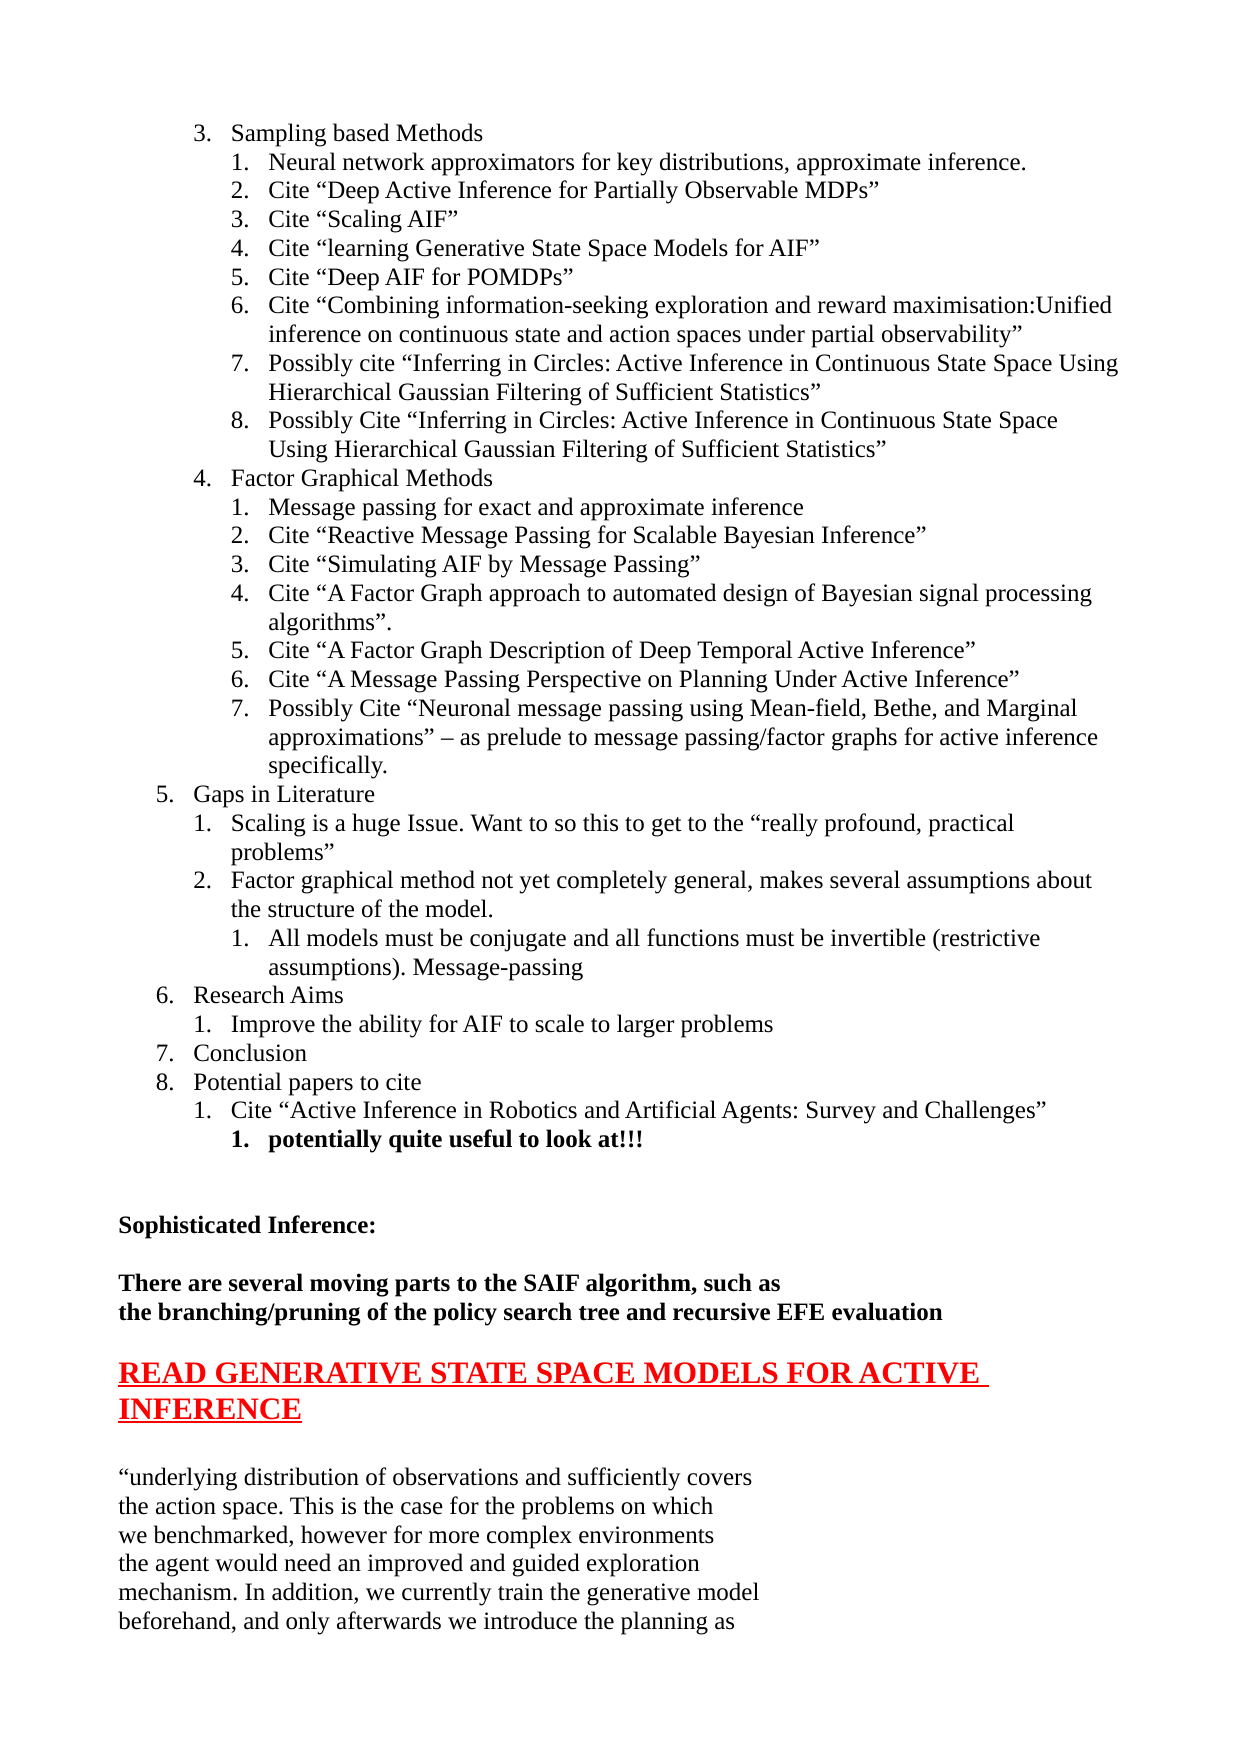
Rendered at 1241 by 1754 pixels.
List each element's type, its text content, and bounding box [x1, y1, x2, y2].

list potentially quite useful to look at!!! [231, 1124, 1122, 1153]
text READ GENERATIVE STATE SPACE MODELS FOR ACTIVE INFERENCE [118, 1354, 1122, 1426]
text mechanism. In addition, we currently train the generative model [118, 1577, 1122, 1606]
list Cite “Deep Active Inference for Partially Observable MDPs” [231, 176, 1122, 204]
list Cite “A Factor Graph Description of Deep Temporal Active Inference” [231, 636, 1122, 664]
text beforehand, and only afterwards we introduce the planning as [118, 1606, 1122, 1635]
list Possibly Cite “Inferring in Circles: Active Inference in Continuous State Space Using Hierarchical Gaussian Filtering of Sufficient Statistics” [231, 406, 1122, 463]
list Cite “learning Generative State Space Models for AIF” [231, 233, 1122, 262]
list Research Aims [156, 981, 1122, 1009]
list Improve the ability for AIF to scale to larger problems [193, 1009, 1122, 1038]
list Cite “A Message Passing Perspective on Planning Under Active Inference” [231, 664, 1122, 693]
list Conclusion [156, 1038, 1122, 1067]
list Gaps in Literature [156, 779, 1122, 808]
list Neural network approximators for key distributions, approximate inference. [231, 147, 1122, 176]
text the branching/pruning of the policy search tree and recursive EFE evaluation [118, 1297, 1122, 1326]
text Sophisticated Inference: [118, 1211, 1122, 1239]
list Cite “Deep AIF for POMDPs” [231, 262, 1122, 291]
list Factor Graphical Methods [193, 463, 1122, 492]
text There are several moving parts to the SAIF algorithm, such as [118, 1268, 1122, 1297]
list Sampling based Methods [193, 118, 1122, 147]
list Message passing for exact and approximate inference [231, 492, 1122, 521]
list Cite “Combining information-seeking exploration and reward maximisation:Unified inference on continuous state and action spaces under partial observability” [231, 291, 1122, 348]
text “underlying distribution of observations and sufficiently covers [118, 1462, 1122, 1491]
list Cite “Scaling AIF” [231, 204, 1122, 233]
list Possibly Cite “Neuronal message passing using Mean-field, Bethe, and Marginal approximations” – as prelude to message passing/factor graphs for active inference specifically. [231, 693, 1122, 779]
list Possibly cite “Inferring in Circles: Active Inference in Continuous State Space Using Hierarchical Gaussian Filtering of Sufficient Statistics” [231, 348, 1122, 406]
list Cite “Simulating AIF by Message Passing” [231, 549, 1122, 578]
list All models must be conjugate and all functions must be invertible (restrictive assumptions). Message-passing [231, 923, 1122, 981]
list Cite “Active Inference in Robotics and Artificial Agents: Survey and Challenges” [193, 1096, 1122, 1124]
text the agent would need an improved and guided exploration [118, 1548, 1122, 1577]
list Potential papers to cite [156, 1067, 1122, 1096]
text the action space. This is the case for the problems on which [118, 1491, 1122, 1520]
list Factor graphical method not yet completely general, makes several assumptions about the structure of the model. [193, 866, 1122, 923]
list Cite “A Factor Graph approach to automated design of Bayesian signal processing algorithms”. [231, 578, 1122, 636]
list Cite “Reactive Message Passing for Scalable Bayesian Inference” [231, 521, 1122, 549]
text we benchmarked, however for more complex environments [118, 1520, 1122, 1548]
list Scaling is a huge Issue. Want to so this to get to the “really profound, practical problems” [193, 808, 1122, 866]
